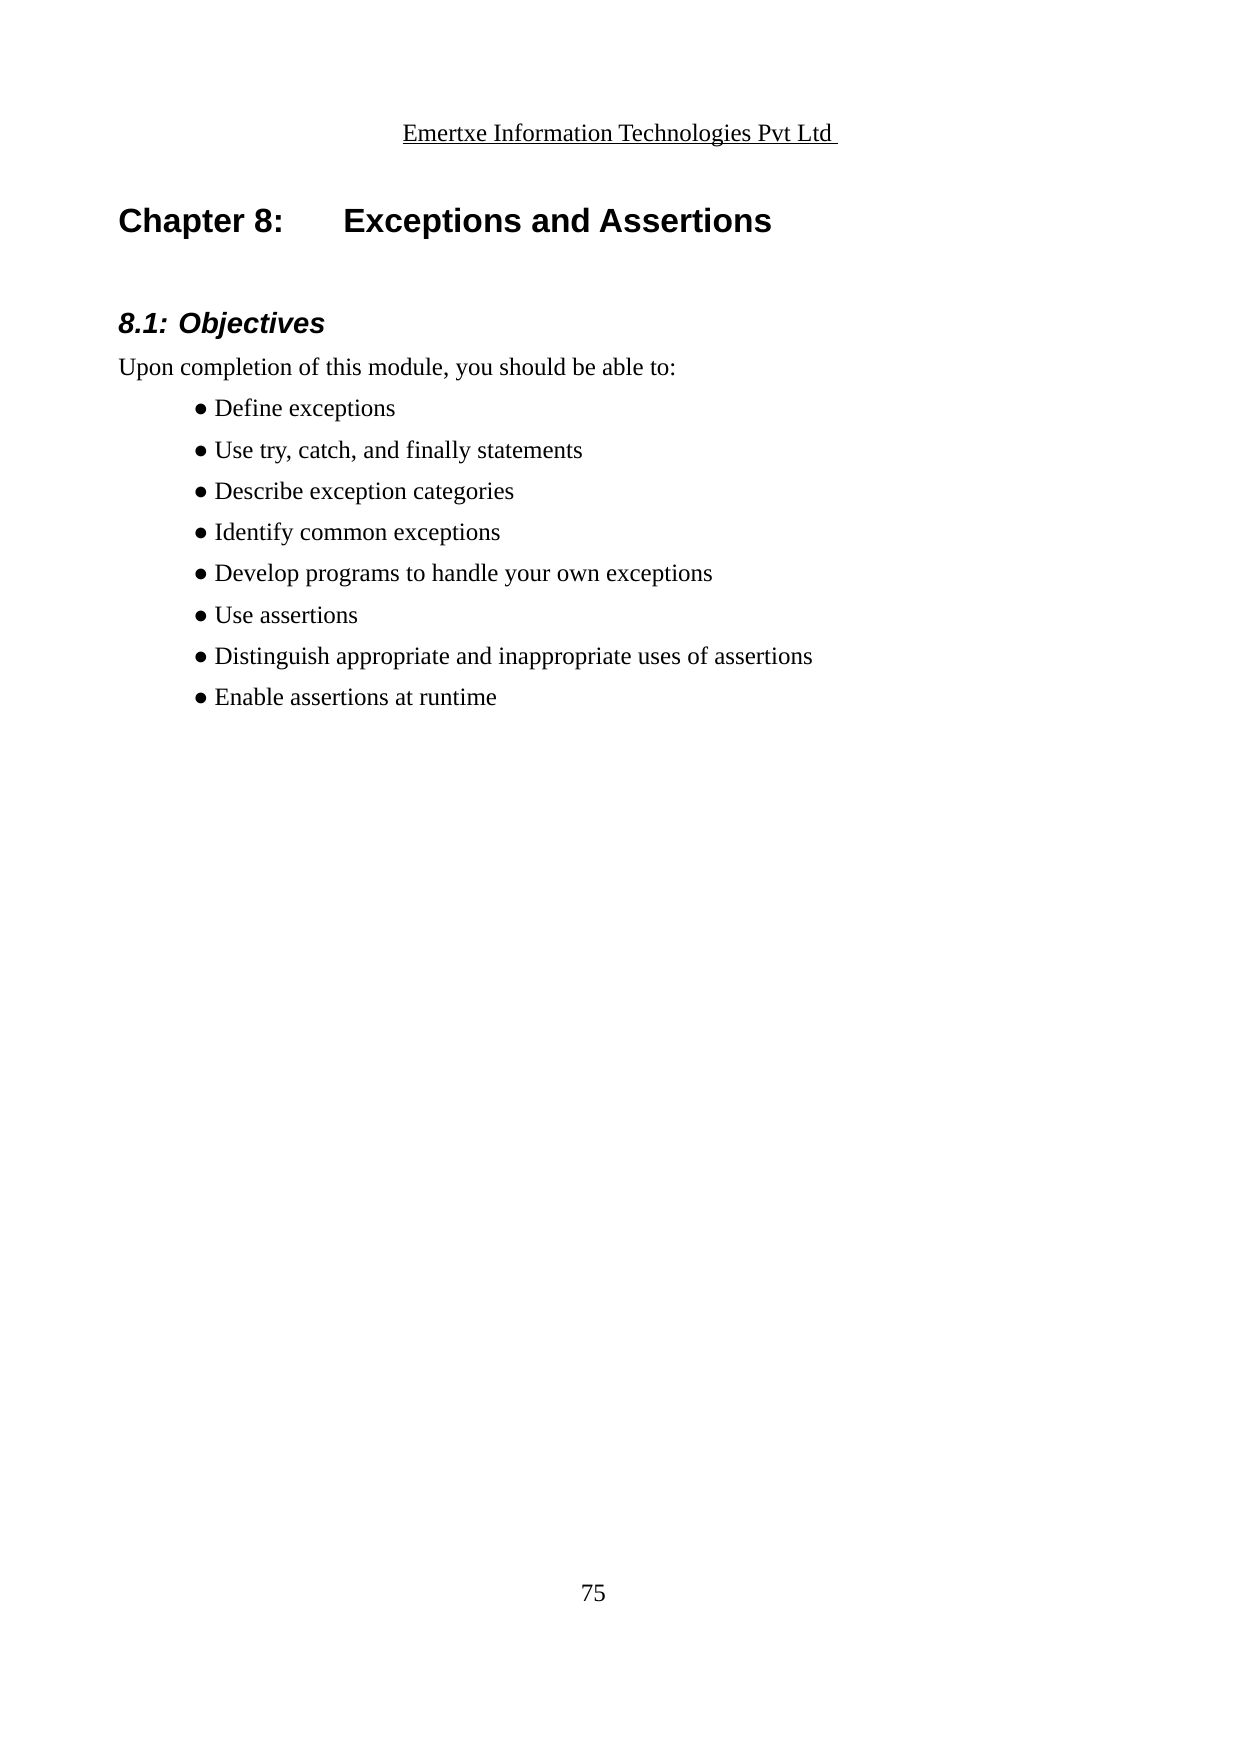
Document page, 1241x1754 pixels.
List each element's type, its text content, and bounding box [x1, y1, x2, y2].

text ● Define exceptions [118, 393, 1122, 422]
text ● Develop programs to handle your own exceptions [118, 558, 1122, 587]
subtitle Exceptions and Assertions [118, 201, 1122, 240]
text ● Enable assertions at runtime [118, 682, 1122, 711]
text Upon completion of this module, you should be able to: [118, 352, 1122, 381]
text ● Distinguish appropriate and inappropriate uses of assertions [118, 641, 1122, 670]
text ● Use assertions [118, 600, 1122, 628]
subtitle Objectives [118, 306, 1122, 340]
text ● Identify common exceptions [118, 517, 1122, 546]
text ● Use try, catch, and finally statements [118, 435, 1122, 463]
text ● Describe exception categories [118, 476, 1122, 505]
